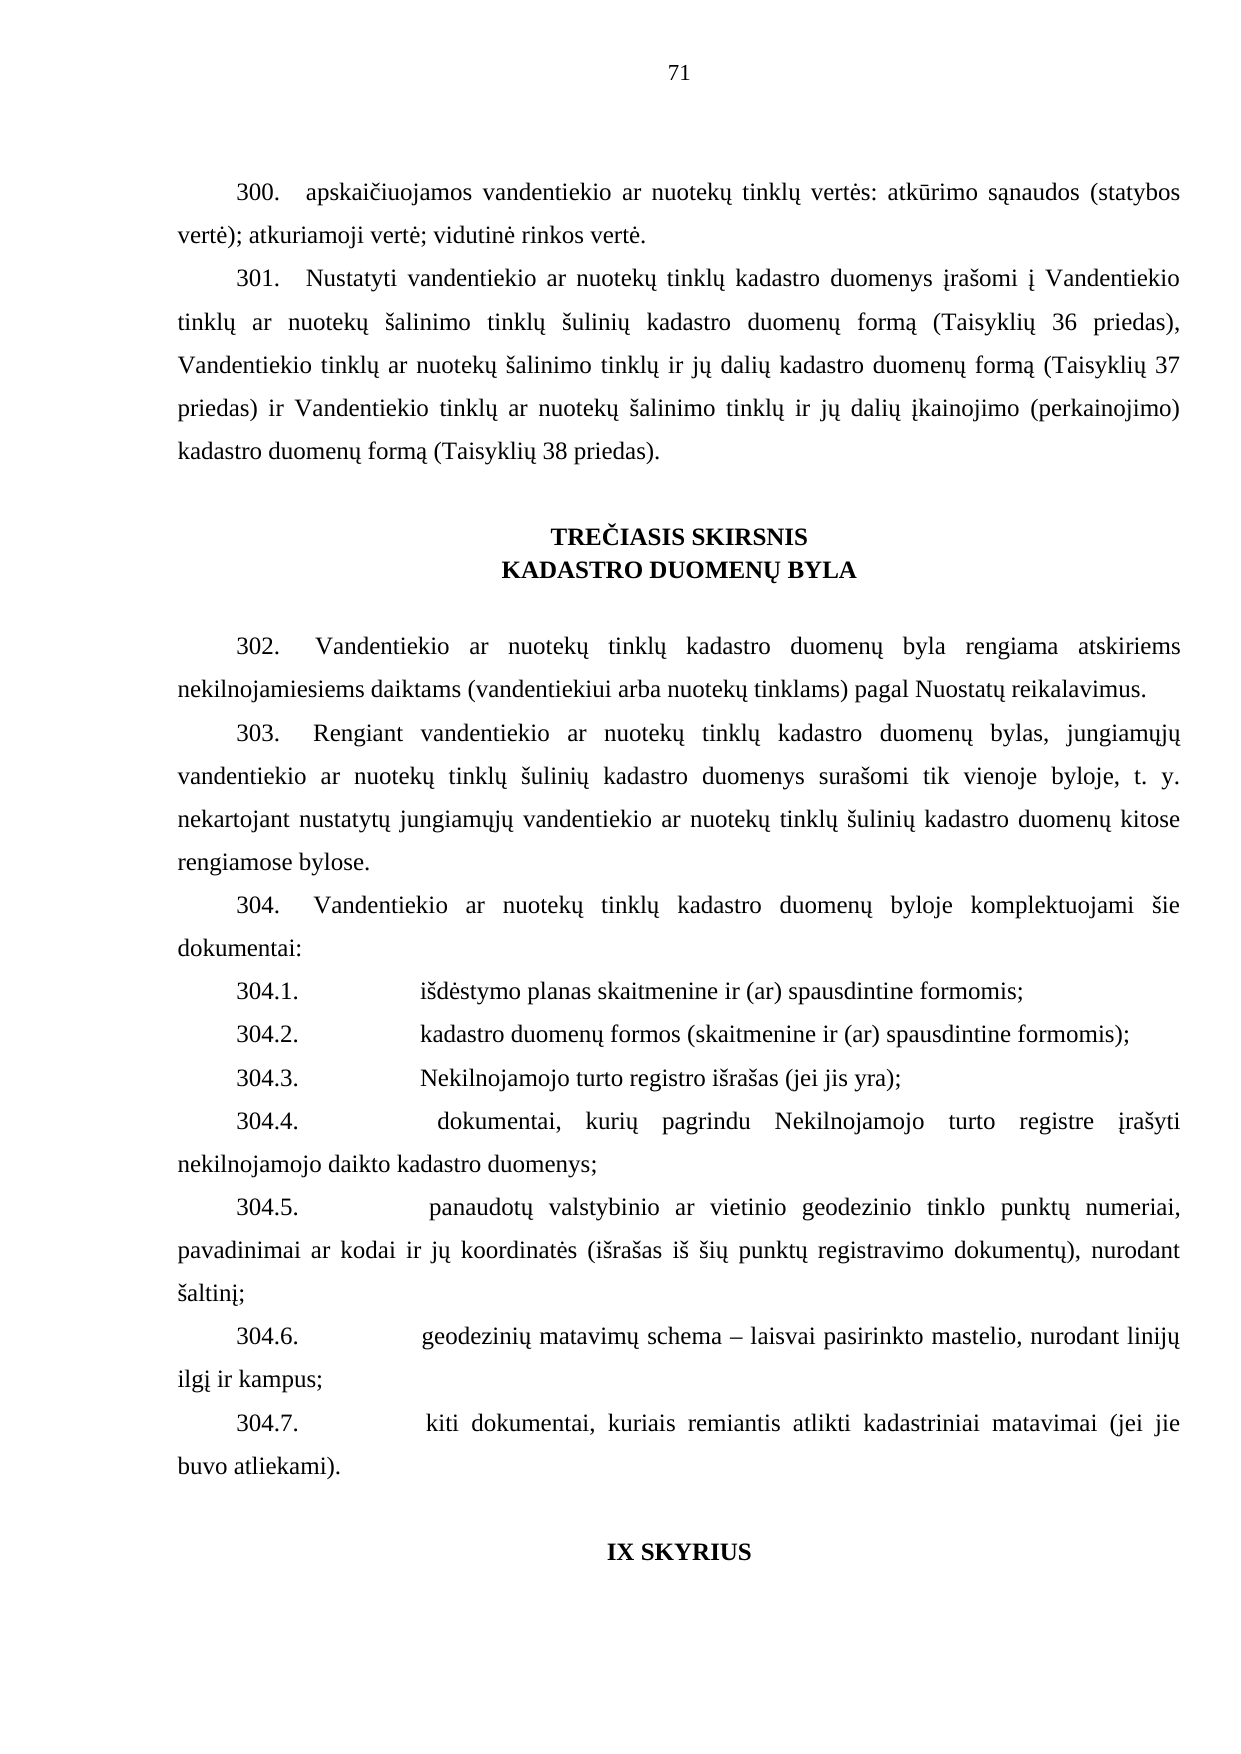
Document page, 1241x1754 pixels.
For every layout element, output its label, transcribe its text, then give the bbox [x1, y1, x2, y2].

text KADASTRO DUOMENŲ BYLA [177, 555, 1181, 584]
text 303. Rengiant vandentiekio ar nuotekų tinklų kadastro duomenų bylas, jungiamųjų vandentiekio ar nuotekų tinklų šulinių kadastro duomenys surašomi tik vienoje byloje, t. y. nekartojant nustatytų jungiamųjų vandentiekio ar nuotekų tinklų šulinių kadastro duomenų kitose rengiamose bylose. [177, 718, 1181, 876]
text 304.2. kadastro duomenų formos (skaitmenine ir (ar) spausdintine formomis); [177, 1019, 1181, 1048]
text 300. apskaičiuojamos vandentiekio ar nuotekų tinklų vertės: atkūrimo sąnaudos (statybos vertė); atkuriamoji vertė; vidutinė rinkos vertė. [177, 177, 1181, 249]
text 304.7. kiti dokumentai, kuriais remiantis atlikti kadastriniai matavimai (jei jie buvo atliekami). [177, 1408, 1181, 1479]
text 304.1. išdėstymo planas skaitmenine ir (ar) spausdintine formomis; [177, 976, 1181, 1005]
text 304.4. dokumentai, kurių pagrindu Nekilnojamojo turto registre įrašyti nekilnojamojo daikto kadastro duomenys; [177, 1106, 1181, 1178]
text 304.3. Nekilnojamojo turto registro išrašas (jei jis yra); [177, 1063, 1181, 1091]
text 302. Vandentiekio ar nuotekų tinklų kadastro duomenų byla rengiama atskiriems nekilnojamiesiems daiktams (vandentiekiui arba nuotekų tinklams) pagal Nuostatų reikalavimus. [177, 631, 1181, 703]
text IX SKYRIUS [177, 1537, 1181, 1566]
text 301. Nustatyti vandentiekio ar nuotekų tinklų kadastro duomenys įrašomi į Vandentiekio tinklų ar nuotekų šalinimo tinklų šulinių kadastro duomenų formą (Taisyklių 36 priedas), Vandentiekio tinklų ar nuotekų šalinimo tinklų ir jų dalių kadastro duomenų formą (Taisyklių 37 priedas) ir Vandentiekio tinklų ar nuotekų šalinimo tinklų ir jų dalių įkainojimo (perkainojimo) kadastro duomenų formą (Taisyklių 38 priedas). [177, 263, 1181, 465]
text 304.6. geodezinių matavimų schema – laisvai pasirinkto mastelio, nurodant linijų ilgį ir kampus; [177, 1321, 1181, 1393]
text 304. Vandentiekio ar nuotekų tinklų kadastro duomenų byloje komplektuojami šie dokumentai: [177, 890, 1181, 962]
text TREČIASIS SKIRSNIS [177, 522, 1181, 551]
text 304.5. panaudotų valstybinio ar vietinio geodezinio tinklo punktų numeriai, pavadinimai ar kodai ir jų koordinatės (išrašas iš šių punktų registravimo dokumentų), nurodant šaltinį; [177, 1192, 1181, 1307]
